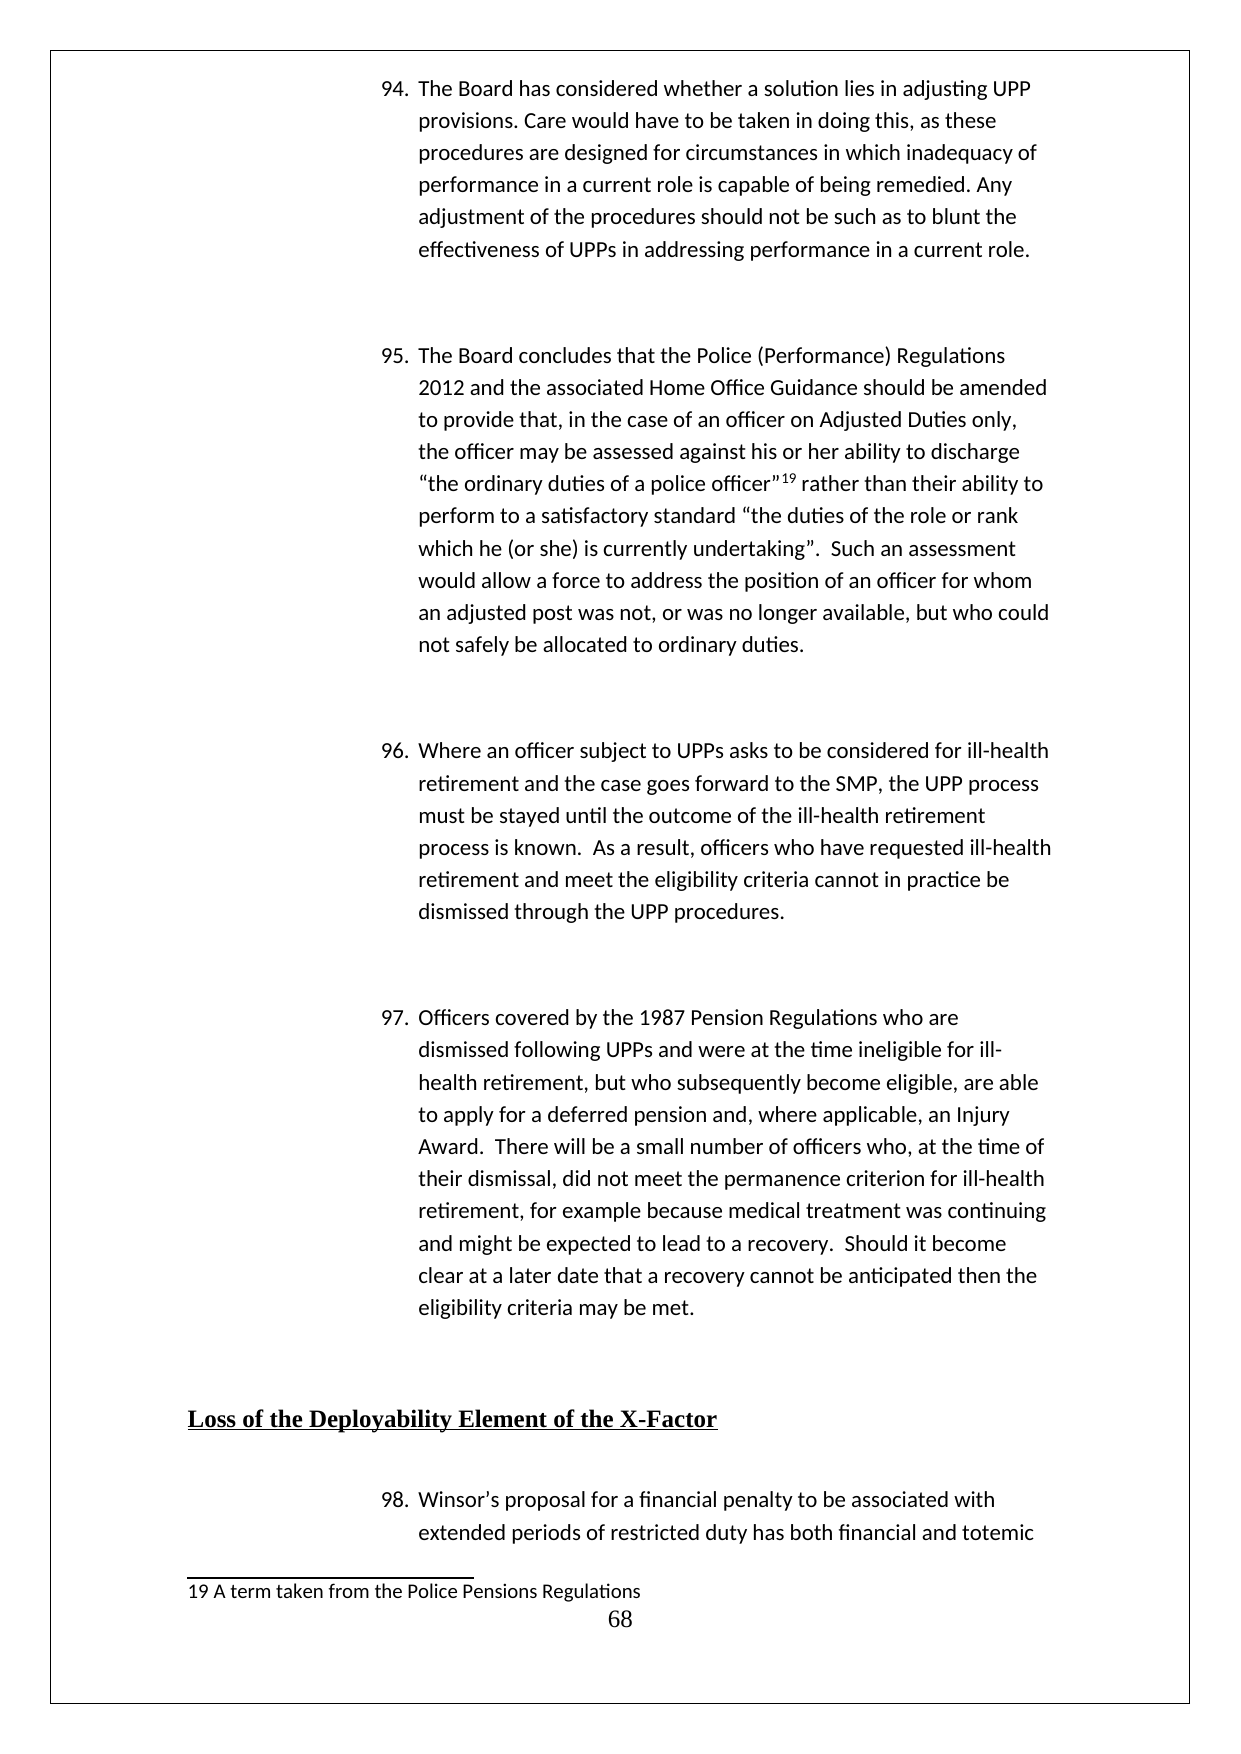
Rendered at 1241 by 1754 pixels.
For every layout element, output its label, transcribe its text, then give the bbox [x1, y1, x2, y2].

list A term taken from the Police Pensions Regulations [187, 1578, 1053, 1604]
text Loss of the Deployability Element of the X-Factor [187, 1404, 1053, 1432]
list Winsor’s proposal for a financial penalty to be associated with extended periods of restricted duty has both financial and totemic [381, 1485, 1053, 1546]
list The Board concludes that the Police (Performance) Regulations 2012 and the associated Home Office Guidance should be amended to provide that, in the case of an officer on Adjusted Duties only, the officer may be assessed against his or her ability to discharge “the ordinary duties of a police officer” rather than their ability to perform to a satisfactory standard “the duties of the role or rank which he (or she) is currently undertaking”. Such an assessment would allow a force to address the position of an officer for whom an adjusted post was not, or was no longer available, but who could not safely be allocated to ordinary duties. [381, 341, 1053, 658]
list The Board has considered whether a solution lies in adjusting UPP provisions. Care would have to be taken in doing this, as these procedures are designed for circumstances in which inadequacy of performance in a current role is capable of being remedied. Any adjustment of the procedures should not be such as to blunt the effectiveness of UPPs in addressing performance in a current role. [381, 74, 1053, 263]
list Where an officer subject to UPPs asks to be considered for ill-health retirement and the case goes forward to the SMP, the UPP process must be stayed until the outcome of the ill-health retirement process is known. As a result, officers who have requested ill-health retirement and meet the eligibility criteria cannot in practice be dismissed through the UPP procedures. [381, 736, 1053, 925]
list Officers covered by the 1987 Pension Regulations who are dismissed following UPPs and were at the time ineligible for ill-health retirement, but who subsequently become eligible, are able to apply for a deferred pension and, where applicable, an Injury Award. There will be a small number of officers who, at the time of their dismissal, did not meet the permanence criterion for ill-health retirement, for example because medical treatment was continuing and might be expected to lead to a recovery. Should it become clear at a later date that a recovery cannot be anticipated then the eligibility criteria may be met. [381, 1003, 1053, 1321]
